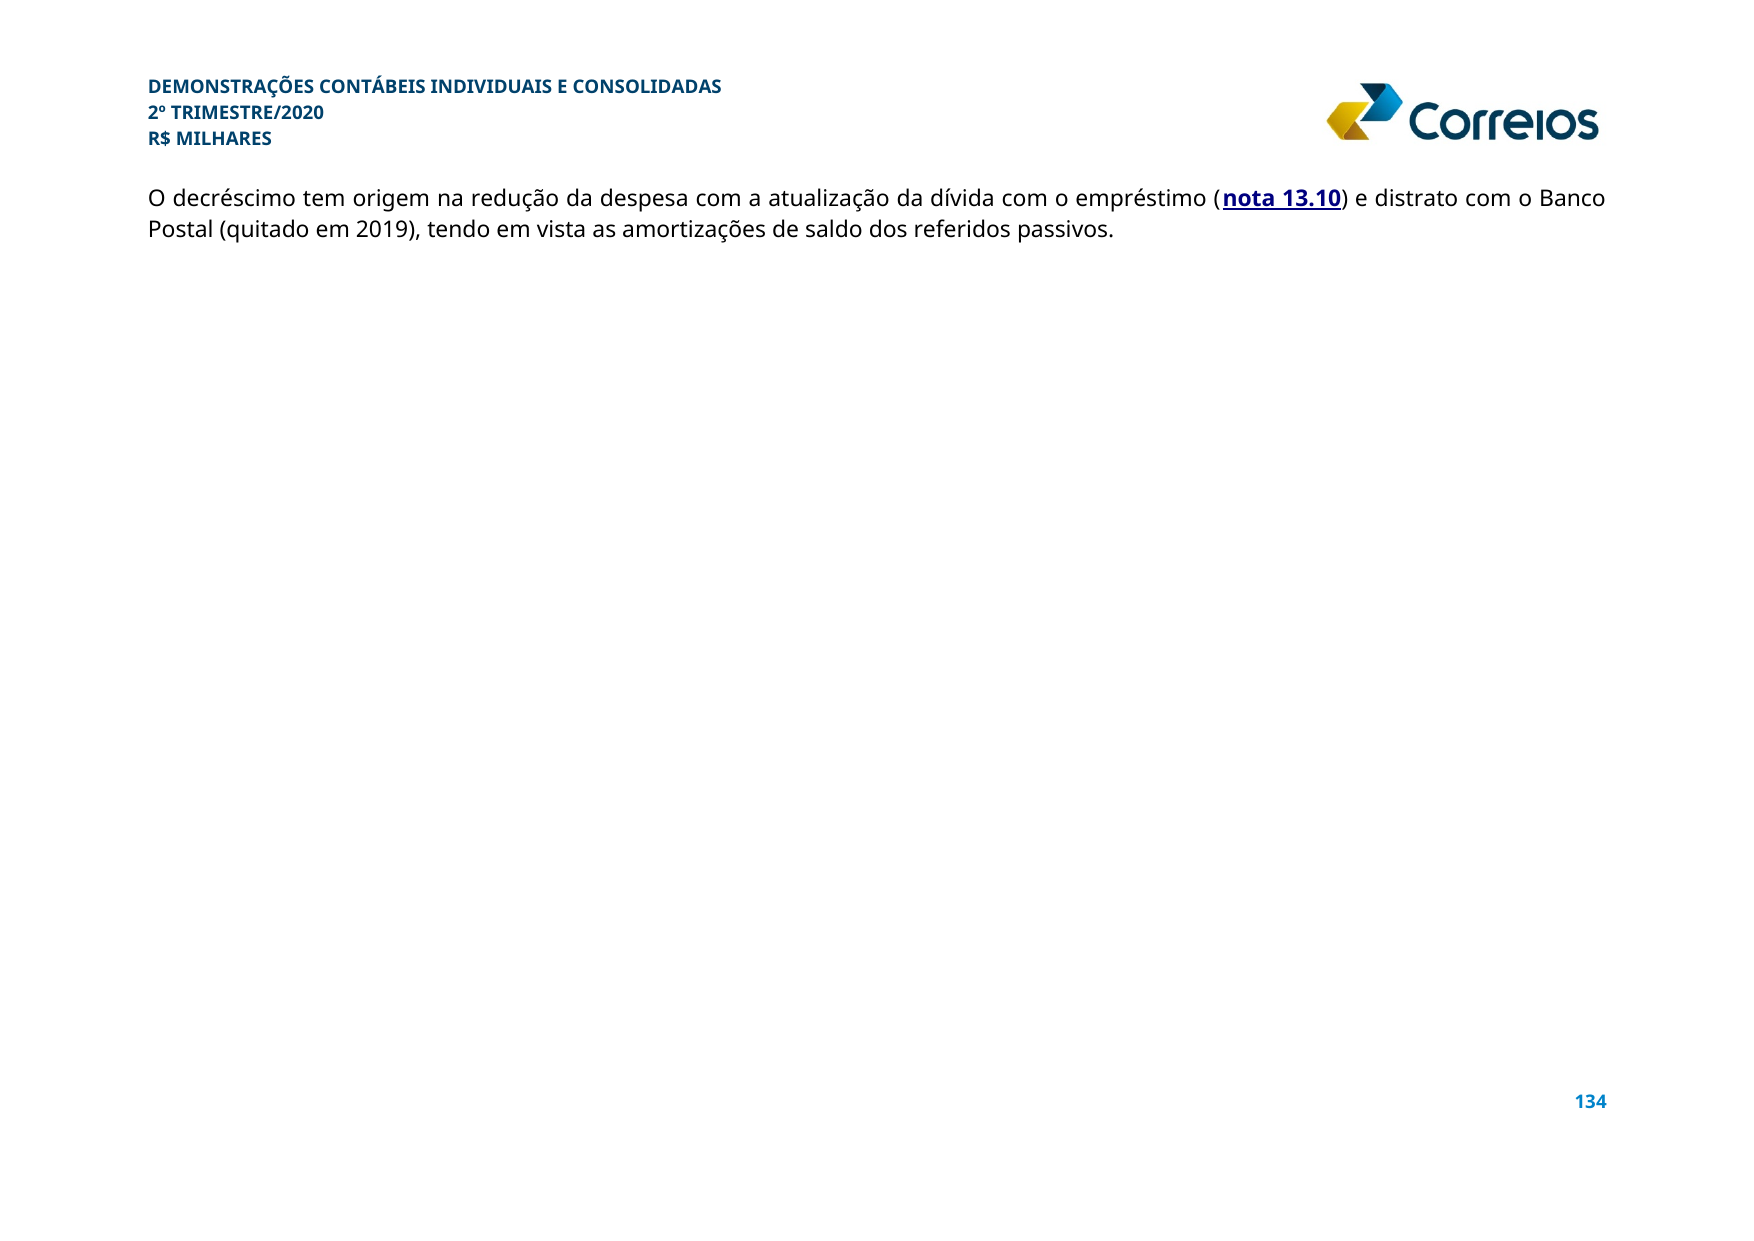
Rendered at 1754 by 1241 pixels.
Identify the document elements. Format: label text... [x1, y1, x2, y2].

text O decréscimo tem origem na redução da despesa com a atualização da dívida com o empréstimo (nota 13.10) e distrato com o Banco Postal (quitado em 2019), tendo em vista as amortizações de saldo dos referidos passivos. [148, 182, 1606, 244]
